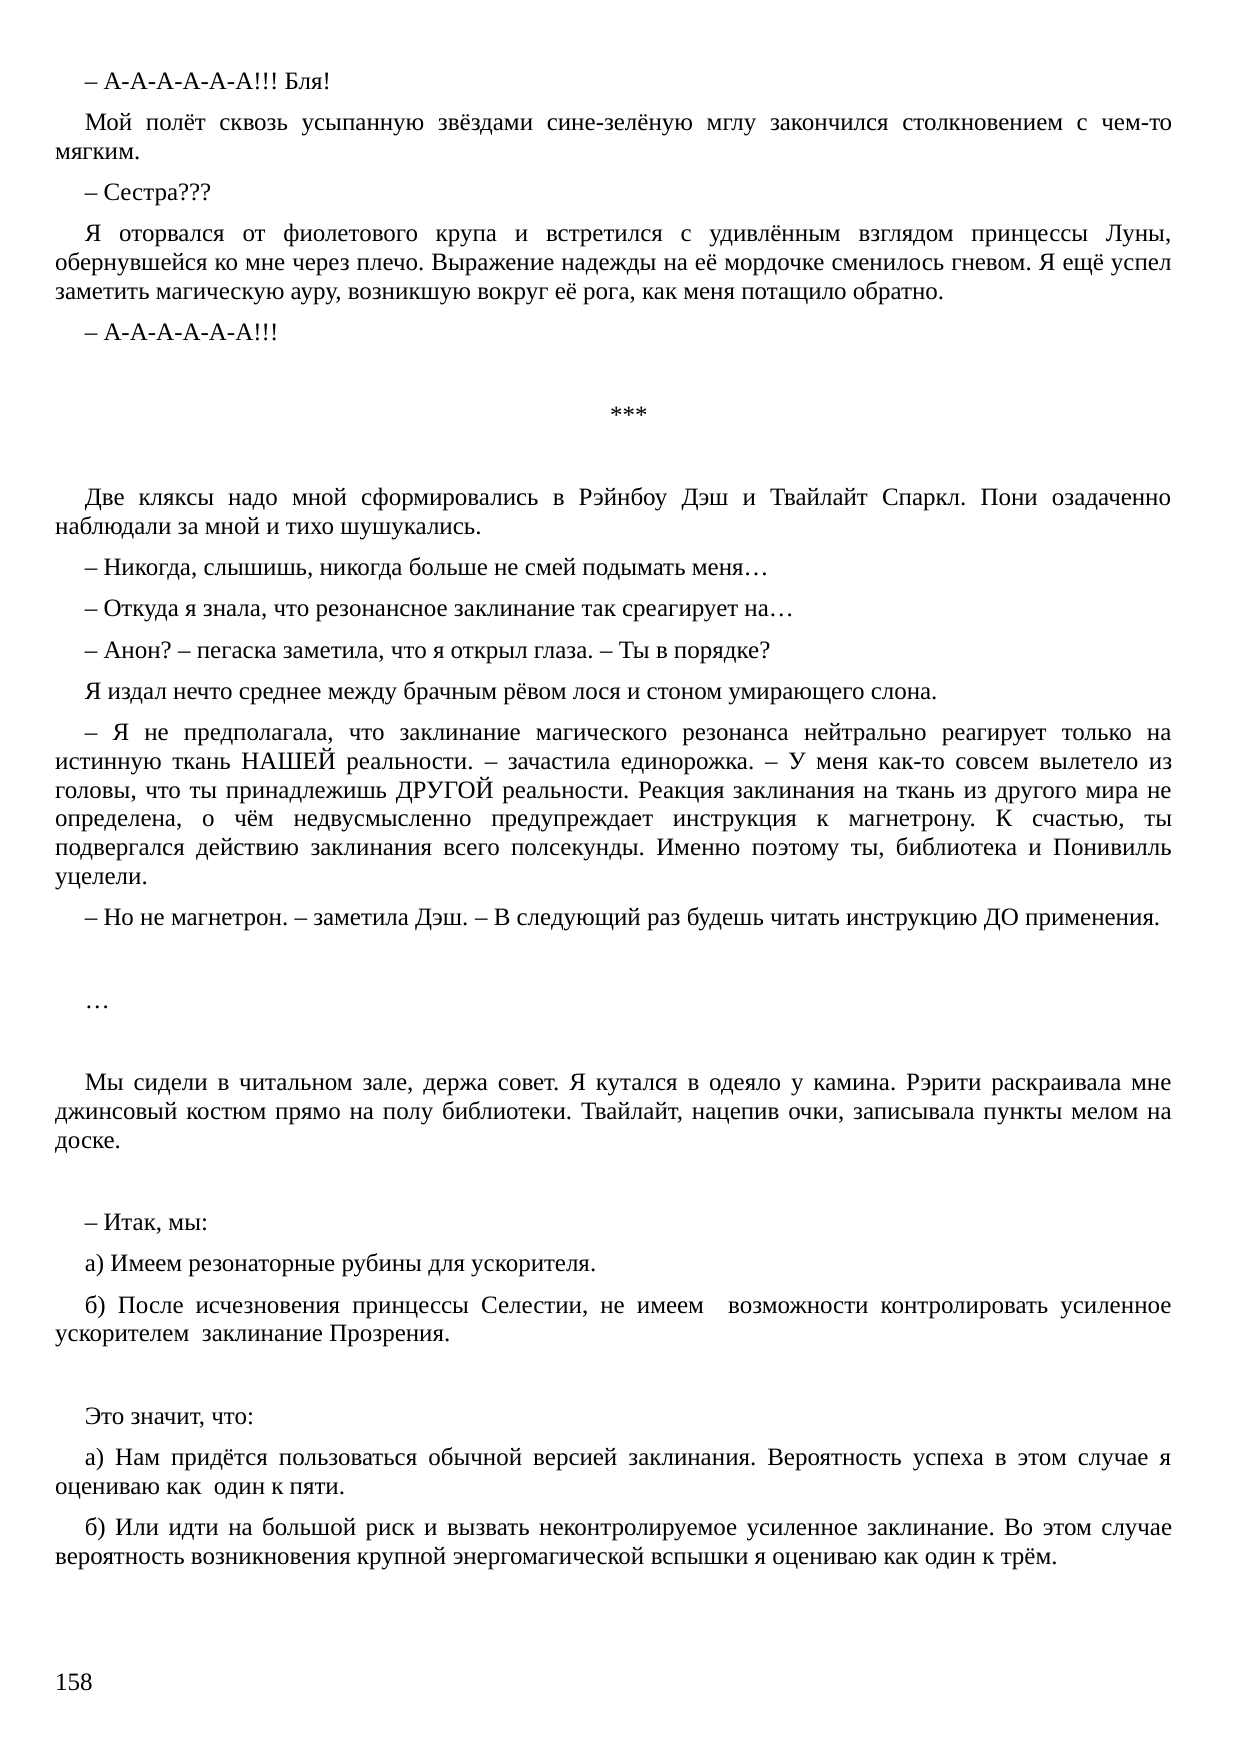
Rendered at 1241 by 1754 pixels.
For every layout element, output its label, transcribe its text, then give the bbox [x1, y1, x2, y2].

text – Я не предполагала, что заклинание магического резонанса нейтрально реагирует только на истинную ткань НАШЕЙ реальности. – зачастила единорожка. – У меня как-то совсем вылетело из головы, что ты принадлежишь ДРУГОЙ реальности. Реакция заклинания на ткань из другого мира не определена, о чём недвусмысленно предупреждает инструкция к магнетрону. К счастью, ты подвергался действию заклинания всего полсекунды. Именно поэтому ты, библиотека и Понивилль уцелели. [55, 717, 1173, 890]
text – Но не магнетрон. – заметила Дэш. – В следующий раз будешь читать инструкцию ДО применения. [55, 902, 1173, 931]
text – А-А-А-А-А-А!!! Бля! [55, 66, 1173, 95]
text Я издал нечто среднее между брачным рёвом лося и стоном умирающего слона. [55, 676, 1173, 705]
text Две кляксы надо мной сформировались в Рэйнбоу Дэш и Твайлайт Спаркл. Пони озадаченно наблюдали за мной и тихо шушукались. [55, 482, 1173, 540]
text – Никогда, слышишь, никогда больше не смей подымать меня… [55, 552, 1173, 581]
text – Сестра??? [55, 177, 1173, 206]
text … [55, 985, 1173, 1013]
text Мы сидели в читальном зале, держа совет. Я кутался в одеяло у камина. Рэрити раскраивала мне джинсовый костюм прямо на полу библиотеки. Твайлайт, нацепив очки, записывала пункты мелом на доске. [55, 1067, 1173, 1153]
text б) Или идти на большой риск и вызвать неконтролируемое усиленное заклинание. Во этом случае вероятность возникновения крупной энергомагической вспышки я оцениваю как один к трём. [55, 1512, 1173, 1570]
text Это значит, что: [55, 1401, 1173, 1430]
text Мой полёт сквозь усыпанную звёздами сине-зелёную мглу закончился столкновением с чем-то мягким. [55, 107, 1173, 165]
text – Откуда я знала, что резонансное заклинание так среагирует на… [55, 593, 1173, 622]
text – Итак, мы: [55, 1207, 1173, 1236]
text а) Имеем резонаторные рубины для ускорителя. [55, 1248, 1173, 1277]
text Я оторвался от фиолетового крупа и встретился с удивлённым взглядом принцессы Луны, обернувшейся ко мне через плечо. Выражение надежды на её мордочке сменилось гневом. Я ещё успел заметить магическую ауру, возникшую вокруг её рога, как меня потащило обратно. [55, 218, 1173, 305]
text б) После исчезновения принцессы Селестии, не имеем возможности контролировать усиленное ускорителем заклинание Прозрения. [55, 1290, 1173, 1347]
text – А-А-А-А-А-А!!! [55, 317, 1173, 346]
text *** [55, 400, 1173, 428]
text – Анон? – пегаска заметила, что я открыл глаза. – Ты в порядке? [55, 635, 1173, 663]
text а) Нам придётся пользоваться обычной версией заклинания. Вероятность успеха в этом случае я оцениваю как один к пяти. [55, 1442, 1173, 1500]
